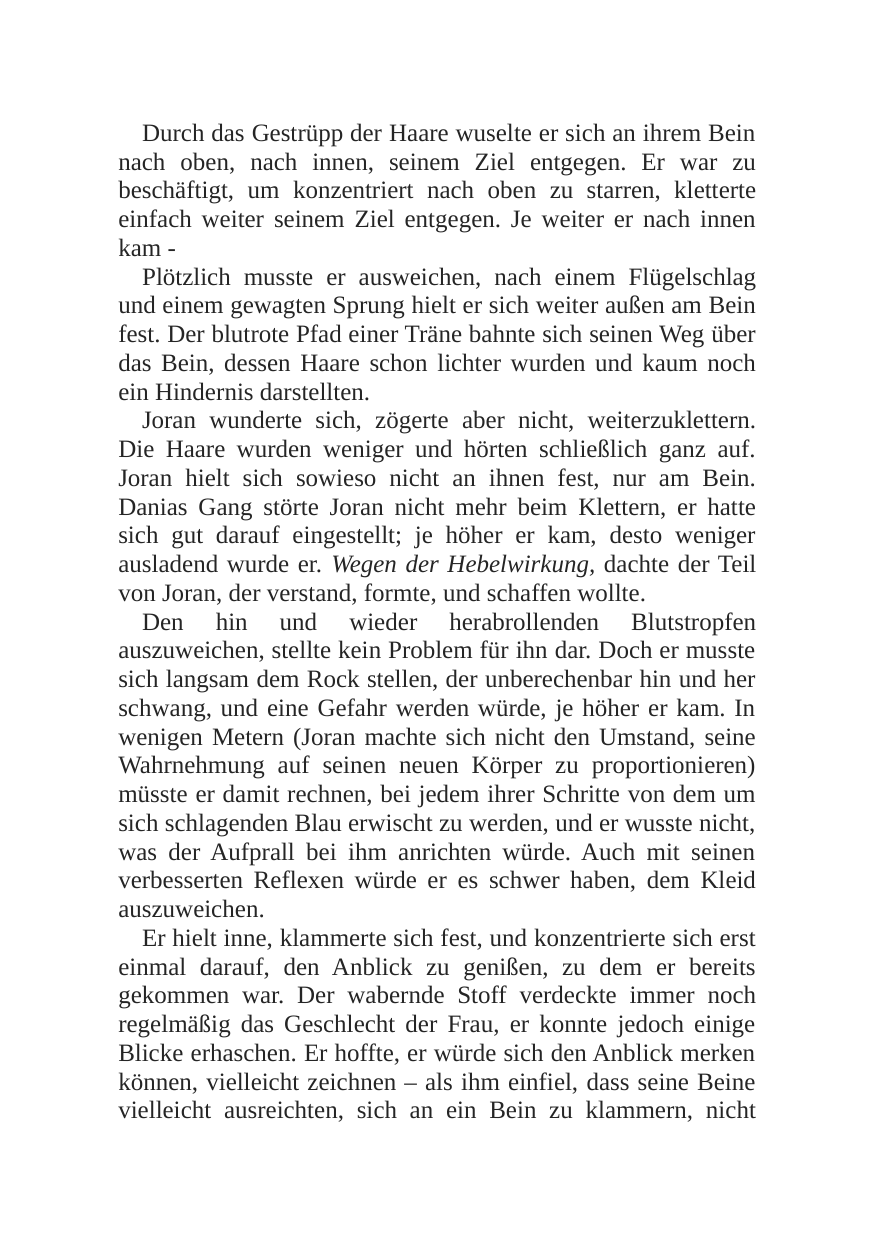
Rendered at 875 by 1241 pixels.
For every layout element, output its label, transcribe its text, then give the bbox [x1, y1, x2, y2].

text Durch das Gestrüpp der Haare wuselte er sich an ihrem Bein nach oben, nach innen, seinem Ziel entgegen. Er war zu beschäftigt, um konzentriert nach oben zu starren, kletterte einfach weiter seinem Ziel entgegen. Je weiter er nach innen kam - [118, 118, 756, 262]
text Er hielt inne, klammerte sich fest, und konzentrierte sich erst einmal darauf, den Anblick zu genißen, zu dem er bereits gekommen war. Der wabernde Stoff verdeckte immer noch regelmäßig das Geschlecht der Frau, er konnte jedoch einige Blicke erhaschen. Er hoffte, er würde sich den Anblick merken können, vielleicht zeichnen – als ihm einfiel, dass seine Beine vielleicht ausreichten, sich an ein Bein zu klammern, nicht [118, 923, 756, 1124]
text Den hin und wieder herabrollenden Blutstropfen auszuweichen, stellte kein Problem für ihn dar. Doch er musste sich langsam dem Rock stellen, der unberechenbar hin und her schwang, und eine Gefahr werden würde, je höher er kam. In wenigen Metern (Joran machte sich nicht den Umstand, seine Wahrnehmung auf seinen neuen Körper zu proportionieren) müsste er damit rechnen, bei jedem ihrer Schritte von dem um sich schlagenden Blau erwischt zu werden, und er wusste nicht, was der Aufprall bei ihm anrichten würde. Auch mit seinen verbesserten Reflexen würde er es schwer haben, dem Kleid auszuweichen. [118, 607, 756, 923]
text Plötzlich musste er ausweichen, nach einem Flügelschlag und einem gewagten Sprung hielt er sich weiter außen am Bein fest. Der blutrote Pfad einer Träne bahnte sich seinen Weg über das Bein, dessen Haare schon lichter wurden und kaum noch ein Hindernis darstellten. [118, 262, 756, 406]
text Joran wunderte sich, zögerte aber nicht, weiterzuklettern. Die Haare wurden weniger und hörten schließlich ganz auf. Joran hielt sich sowieso nicht an ihnen fest, nur am Bein. Danias Gang störte Joran nicht mehr beim Klettern, er hatte sich gut darauf eingestellt; je höher er kam, desto weniger ausladend wurde er. Wegen der Hebelwirkung, dachte der Teil von Joran, der verstand, formte, und schaffen wollte. [118, 406, 756, 607]
